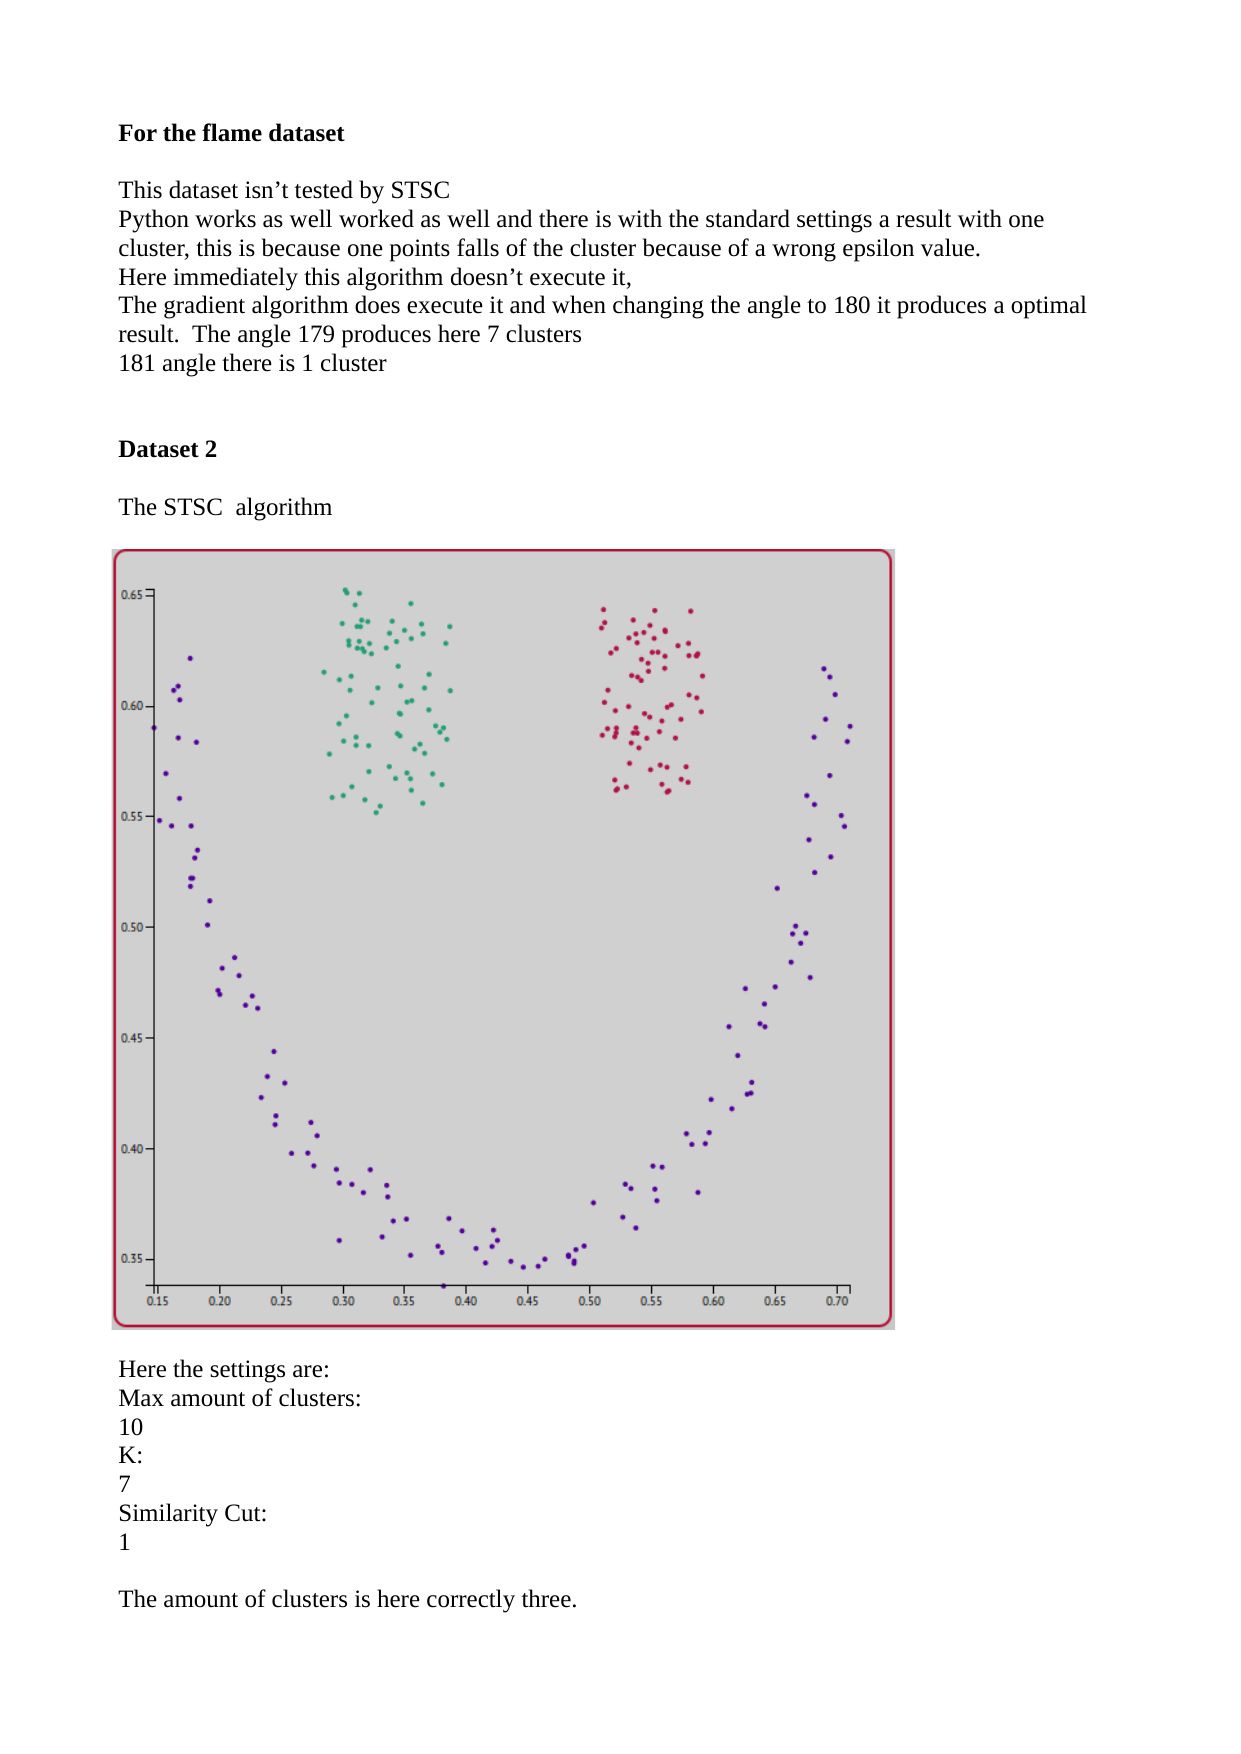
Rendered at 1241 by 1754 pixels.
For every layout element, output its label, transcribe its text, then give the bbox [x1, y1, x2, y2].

text Here immediately this algorithm doesn’t execute it, [118, 262, 1122, 291]
text 1 [118, 1527, 1122, 1556]
text The STSC algorithm [118, 492, 1122, 521]
text Dataset 2 [118, 434, 1122, 463]
text 7 [118, 1469, 1122, 1498]
text This dataset isn’t tested by STSC [118, 176, 1122, 204]
text Max amount of clusters: [118, 1383, 1122, 1412]
text 181 angle there is 1 cluster [118, 348, 1122, 377]
picture [111, 549, 896, 1330]
text Here the settings are: [118, 1354, 1122, 1383]
text Similarity Cut: [118, 1498, 1122, 1527]
text For the flame dataset [118, 118, 1122, 147]
text Python works as well worked as well and there is with the standard settings a result with one cluster, this is because one points falls of the cluster because of a wrong epsilon value. [118, 204, 1122, 262]
text The gradient algorithm does execute it and when changing the angle to 180 it produces a optimal result. The angle 179 produces here 7 clusters [118, 291, 1122, 348]
text The amount of clusters is here correctly three. [118, 1584, 1122, 1613]
text 10 [118, 1412, 1122, 1441]
text K: [118, 1441, 1122, 1469]
